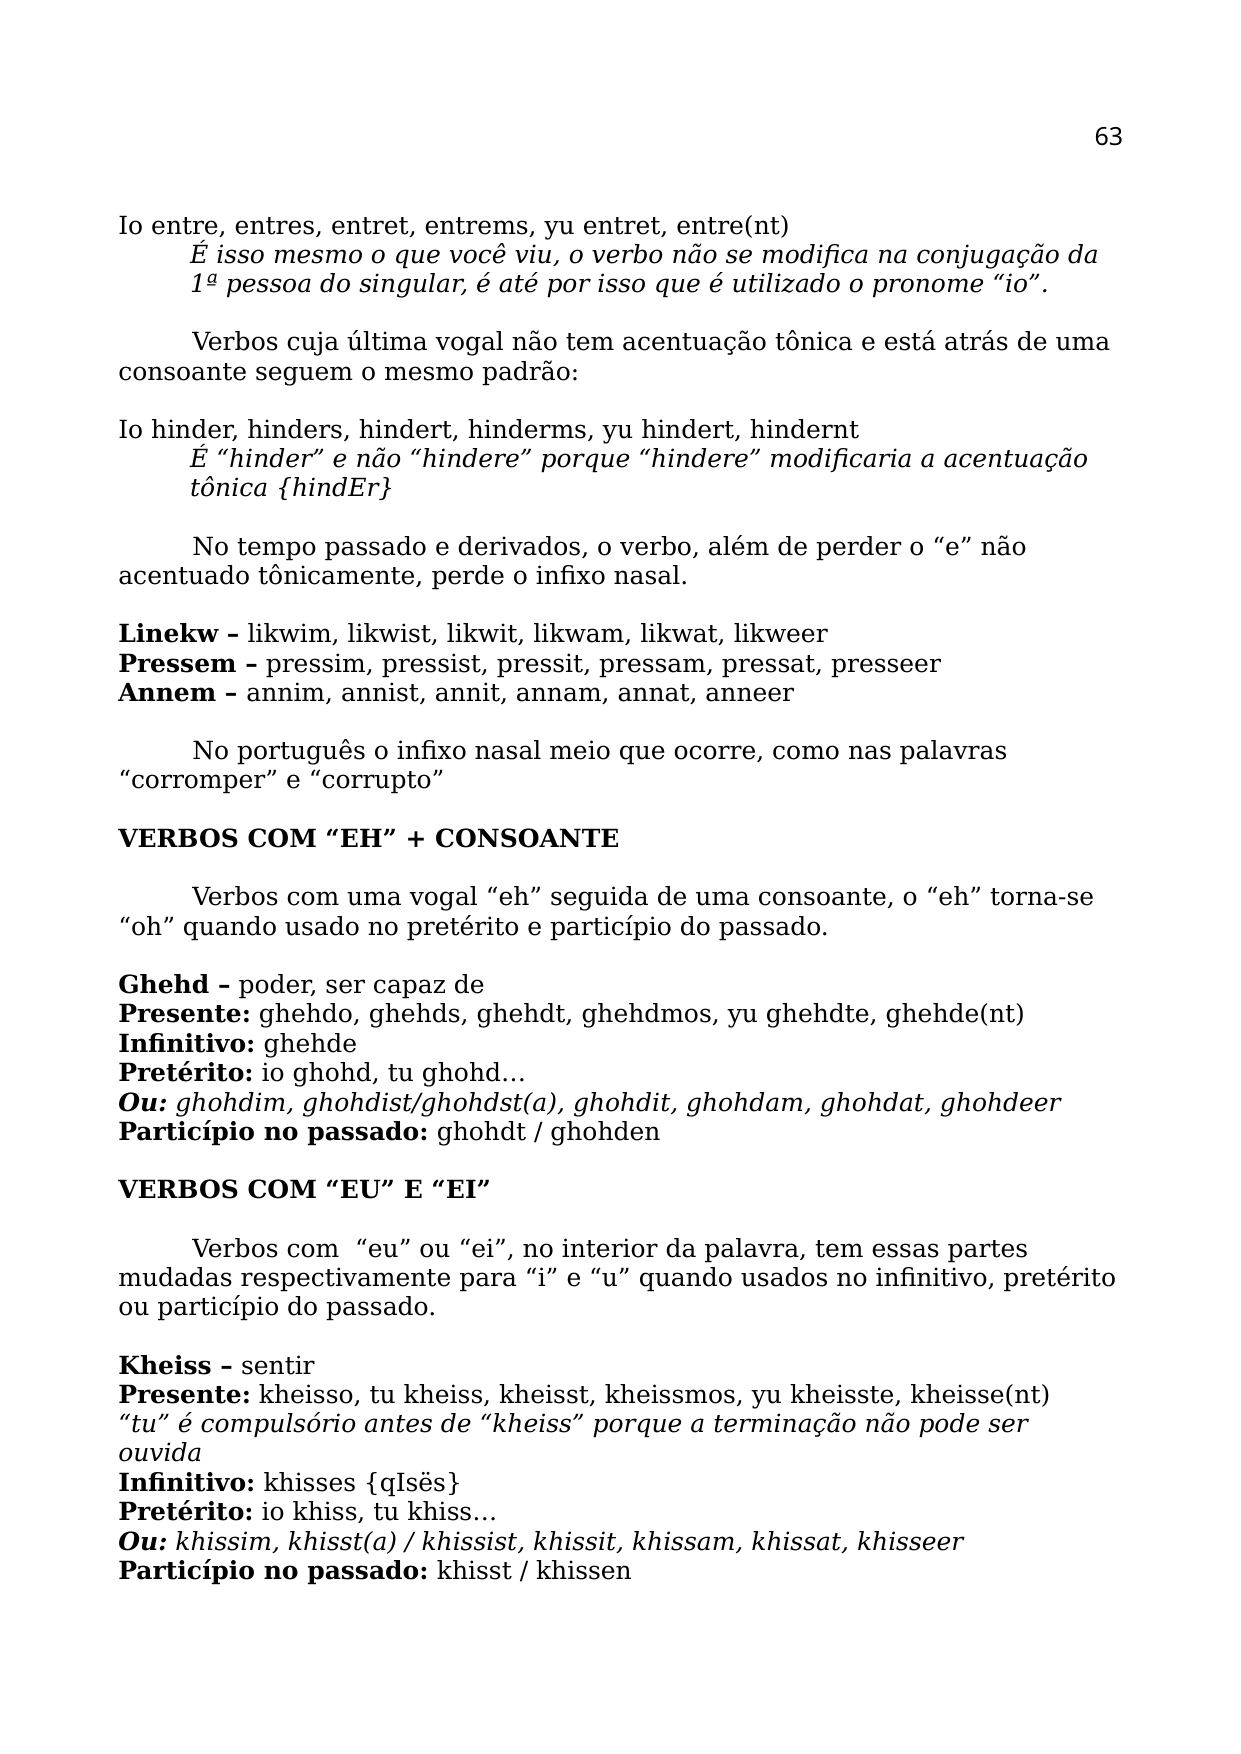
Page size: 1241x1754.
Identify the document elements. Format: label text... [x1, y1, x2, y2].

text Particípio no passado: ghohdt / ghohden [118, 1117, 1123, 1146]
subtitle VERBOS COM “EH” + CONSOANTE [118, 824, 1123, 853]
text “tu” é compulsório antes de “kheiss” porque a terminação não pode ser ouvida [118, 1409, 1123, 1468]
text Kheiss – sentir [118, 1351, 1123, 1380]
text Verbos com “eu” ou “ei”, no interior da palavra, tem essas partes mudadas respectivamente para “i” e “u” quando usados no infinitivo, pretérito ou particípio do passado. [118, 1234, 1123, 1321]
text Ou: ghohdim, ghohdist/ghohdst(a), ghohdit, ghohdam, ghohdat, ghohdeer [118, 1087, 1123, 1117]
text Infinitivo: ghehde [118, 1029, 1123, 1058]
text Presente: ghehdo, ghehds, ghehdt, ghehdmos, yu ghehdte, ghehde(nt) [118, 999, 1123, 1029]
text No português o infixo nasal meio que ocorre, como nas palavras “corromper” e “corrupto” [118, 736, 1123, 795]
text Annem – annim, annist, annit, annam, annat, anneer [118, 678, 1123, 707]
text É “hinder” e não “hindere” porque “hindere” modificaria a acentuação tônica {hindEr} [190, 444, 1123, 502]
text É isso mesmo o que você viu, o verbo não se modifica na conjugação da 1ª pessoa do singular, é até por isso que é utilizado o pronome “io”. [190, 240, 1123, 298]
text No tempo passado e derivados, o verbo, além de perder o “e” não acentuado tônicamente, perde o infixo nasal. [118, 532, 1123, 590]
text Presente: kheisso, tu kheiss, kheisst, kheissmos, yu kheisste, kheisse(nt) [118, 1380, 1123, 1409]
text Ghehd – poder, ser capaz de [118, 970, 1123, 999]
text Io entre, entres, entret, entrems, yu entret, entre(nt) [118, 211, 1123, 240]
text Verbos cuja última vogal não tem acentuação tônica e está atrás de uma consoante seguem o mesmo padrão: [118, 327, 1123, 386]
text Io hinder, hinders, hindert, hinderms, yu hindert, hindernt [118, 415, 1123, 444]
text Linekw – likwim, likwist, likwit, likwam, likwat, likweer [118, 619, 1123, 648]
text Particípio no passado: khisst / khissen [118, 1556, 1123, 1585]
text Ou: khissim, khisst(a) / khissist, khissit, khissam, khissat, khisseer [118, 1526, 1123, 1556]
text Pretérito: io khiss, tu khiss… [118, 1497, 1123, 1526]
text Pressem – pressim, pressist, pressit, pressam, pressat, presseer [118, 648, 1123, 678]
text Verbos com uma vogal “eh” seguida de uma consoante, o “eh” torna-se “oh” quando usado no pretérito e particípio do passado. [118, 882, 1123, 941]
text Infinitivo: khisses {qIsës} [118, 1468, 1123, 1497]
subtitle VERBOS COM “EU” E “EI” [118, 1175, 1123, 1205]
text Pretérito: io ghohd, tu ghohd… [118, 1058, 1123, 1087]
